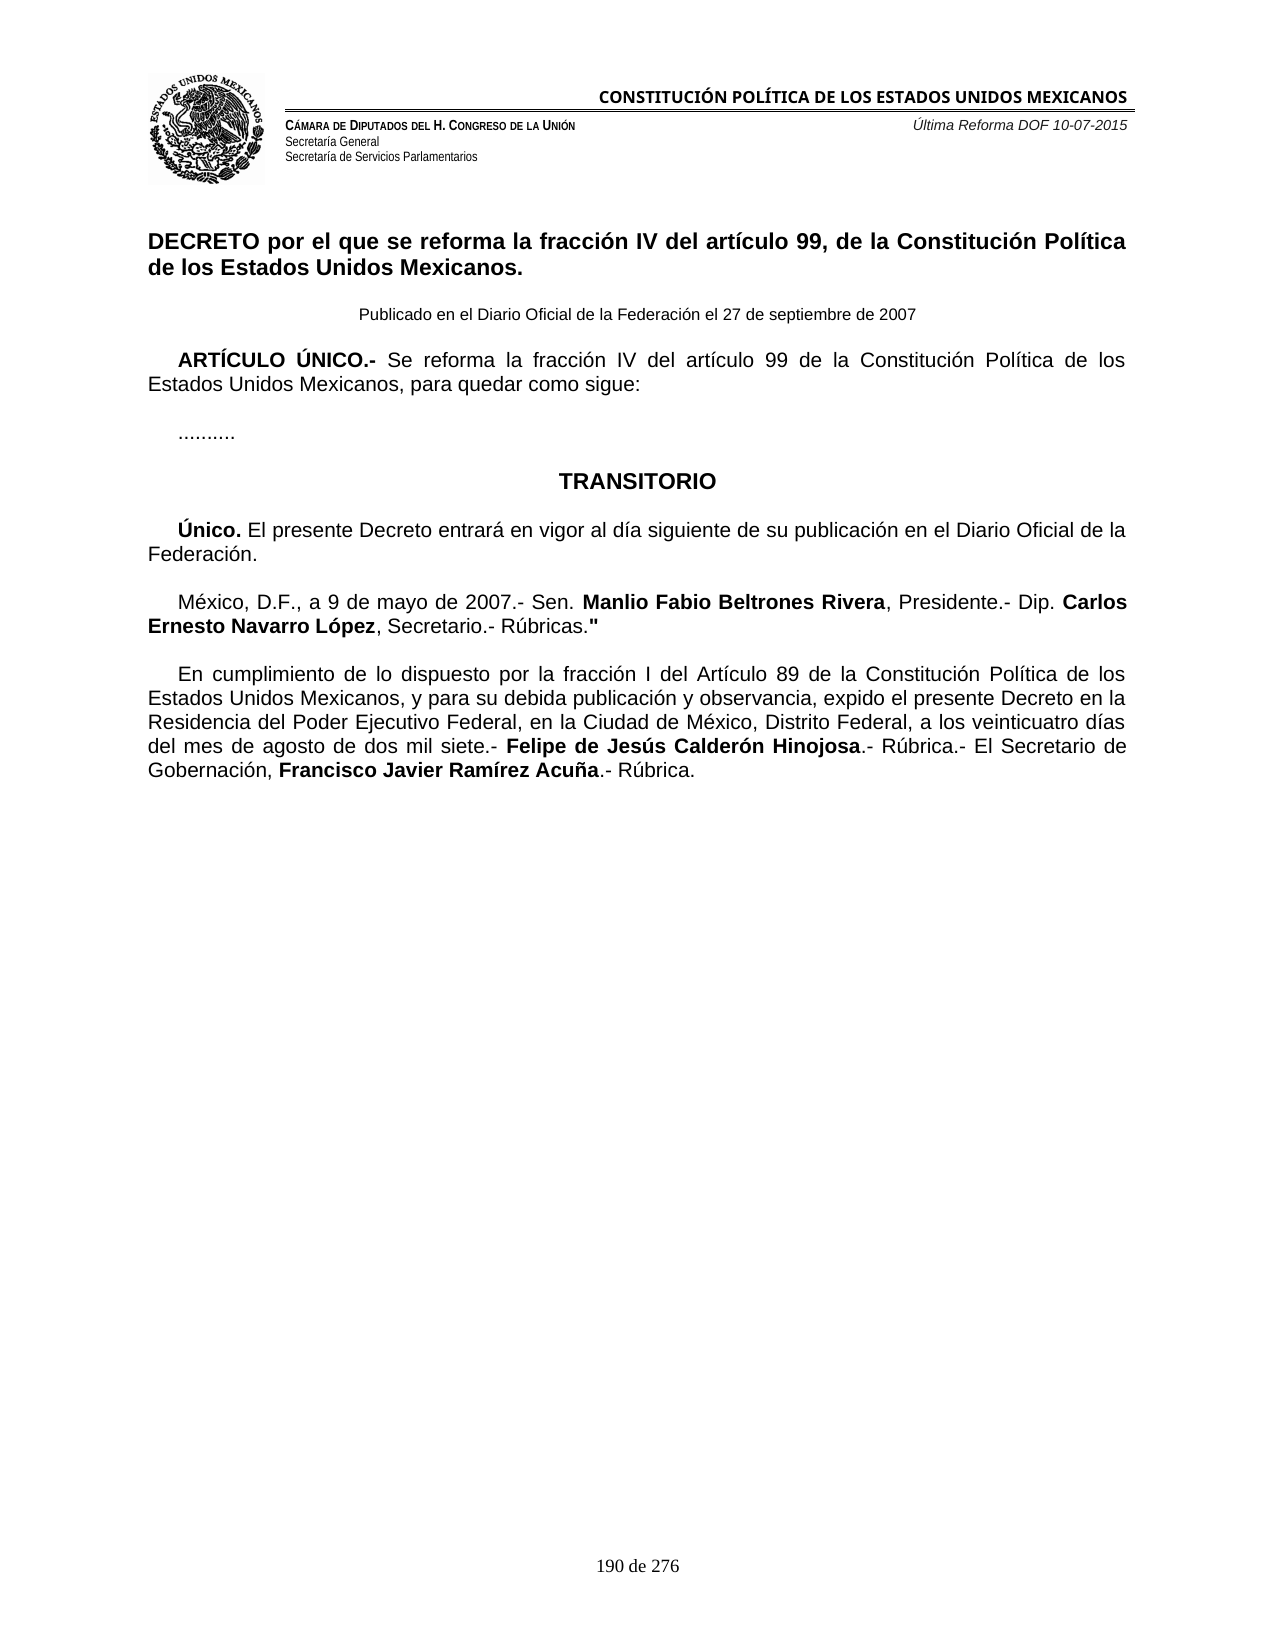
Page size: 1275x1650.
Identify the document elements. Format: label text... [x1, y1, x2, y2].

text México, D.F., a 9 de mayo de 2007.- Sen. Manlio Fabio Beltrones Rivera, Presidente.- Dip. Carlos Ernesto Navarro López, Secretario.- Rúbricas." [148, 590, 1127, 638]
text En cumplimiento de lo dispuesto por la fracción I del Artículo 89 de la Constitución Política de los Estados Unidos Mexicanos, y para su debida publicación y observancia, expido el presente Decreto en la Residencia del Poder Ejecutivo Federal, en la Ciudad de México, Distrito Federal, a los veinticuatro días del mes de agosto de dos mil siete.- Felipe de Jesús Calderón Hinojosa.- Rúbrica.- El Secretario de Gobernación, Francisco Javier Ramírez Acuña.- Rúbrica. [148, 662, 1127, 781]
text .......... [148, 420, 1127, 444]
text ARTÍCULO ÚNICO.- Se reforma la fracción IV del artículo 99 de la Constitución Política de los Estados Unidos Mexicanos, para quedar como sigue: [148, 348, 1127, 396]
text Único. El presente Decreto entrará en vigor al día siguiente de su publicación en el Diario Oficial de la Federación. [148, 518, 1127, 566]
text Publicado en el Diario Oficial de la Federación el 27 de septiembre de 2007 [148, 305, 1127, 324]
text DECRETO por el que se reforma la fracción IV del artículo 99, de la Constitución Política de los Estados Unidos Mexicanos. [148, 228, 1127, 281]
text TRANSITORIO [148, 468, 1127, 494]
